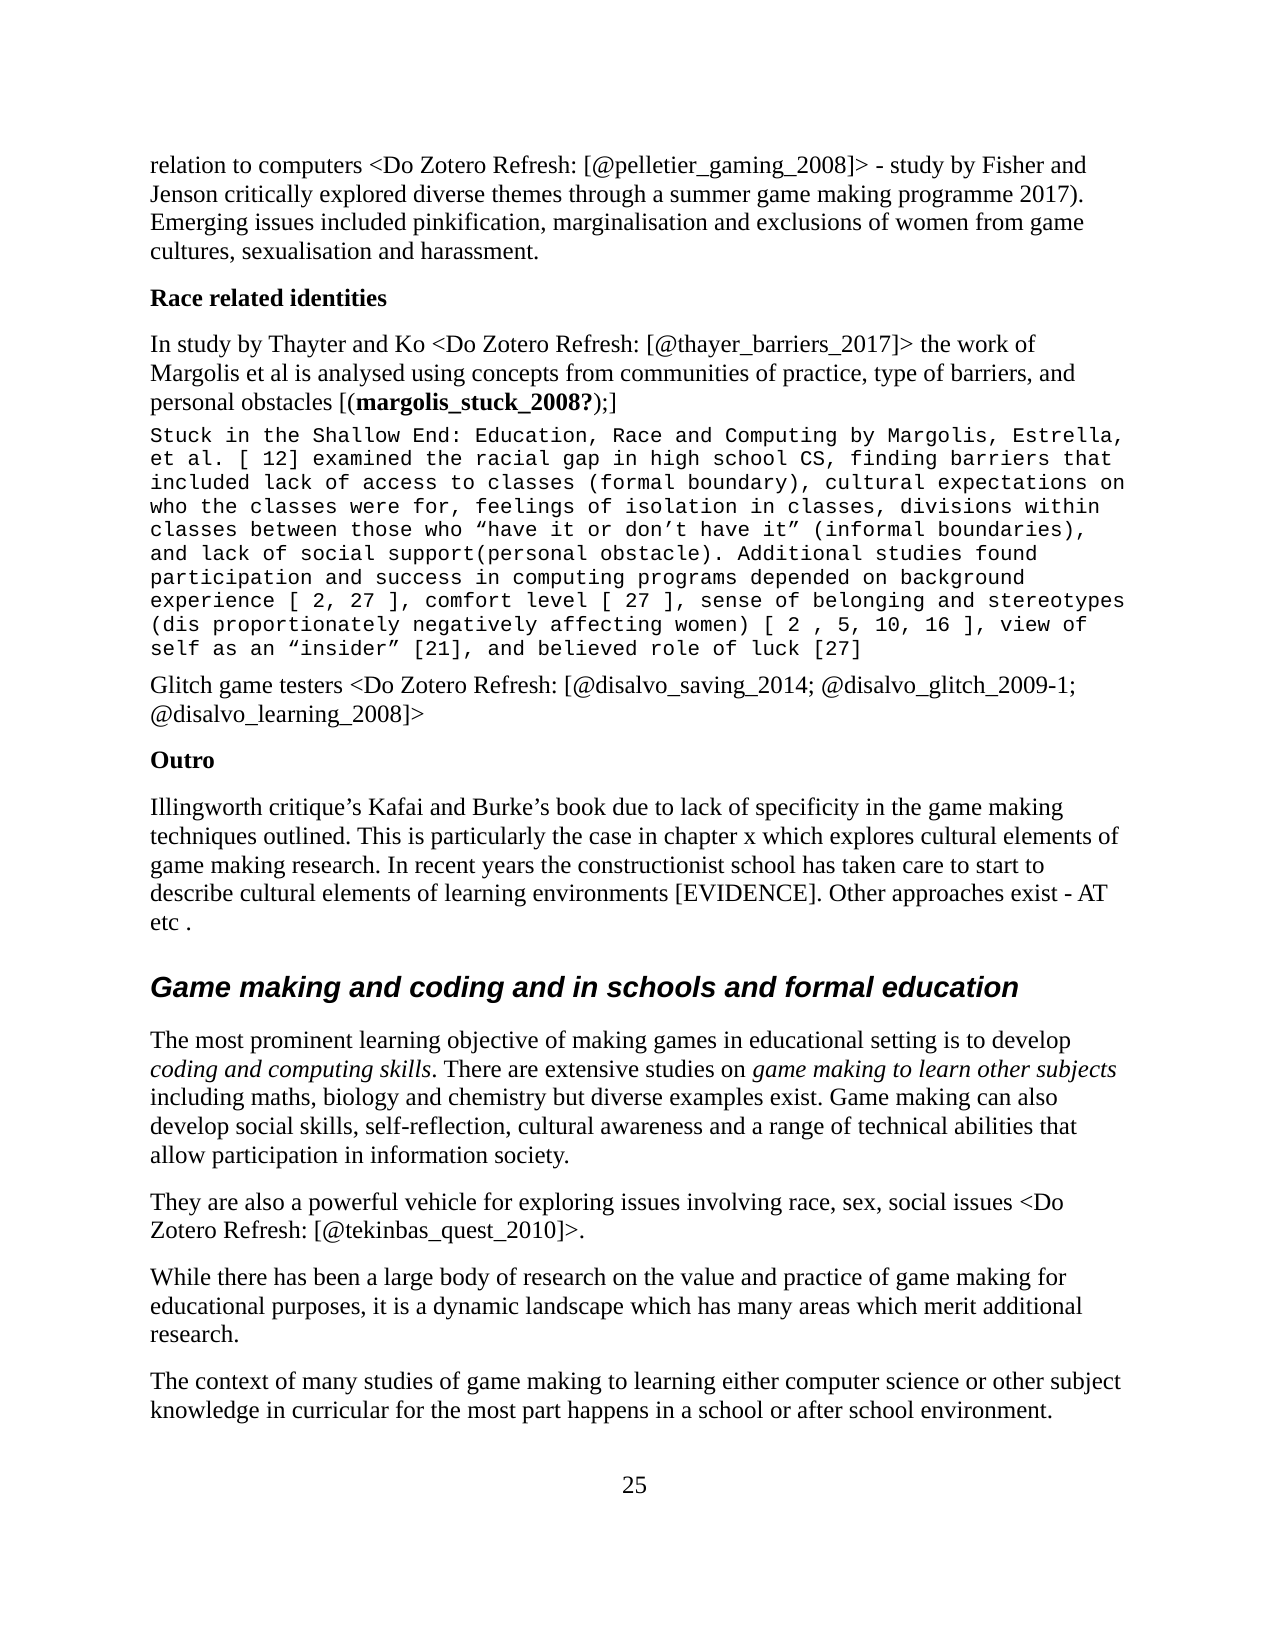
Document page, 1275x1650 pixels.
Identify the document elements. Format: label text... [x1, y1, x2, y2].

text Race related identities [150, 283, 1125, 312]
subtitle Game making and coding and in schools and formal education [150, 970, 1125, 1003]
text The most prominent learning objective of making games in educational setting is to develop coding and computing skills. There are extensive studies on game making to learn other subjects including maths, biology and chemistry but diverse examples exist. Game making can also develop social skills, self-reflection, cultural awareness and a range of technical abilities that allow participation in information society. [150, 1025, 1125, 1169]
text Illingworth critique’s Kafai and Burke’s book due to lack of specificity in the game making techniques outlined. This is particularly the case in chapter x which explores cultural elements of game making research. In recent years the constructionist school has taken care to start to describe cultural elements of learning environments [EVIDENCE]. Other approaches exist - AT etc . [150, 792, 1125, 936]
text The context of many studies of game making to learning either computer science or other subject knowledge in curricular for the most part happens in a school or after school environment. [150, 1366, 1125, 1424]
text Glitch game testers <Do Zotero Refresh: [@disalvo_saving_2014; @disalvo_glitch_2009-1; @disalvo_learning_2008]> [150, 670, 1125, 728]
text Outro [150, 746, 1125, 774]
text They are also a powerful vehicle for exploring issues involving race, sex, social issues <Do Zotero Refresh: [@tekinbas_quest_2010]>. [150, 1187, 1125, 1244]
text In study by Thayter and Ko <Do Zotero Refresh: [@thayer_barriers_2017]> the work of Margolis et al is analysed using concepts from communities of practice, type of barriers, and personal obstacles [(margolis_stuck_2008?);] [150, 329, 1125, 416]
text While there has been a large body of research on the value and practice of game making for educational purposes, it is a dynamic landscape which has many areas which merit additional research. [150, 1262, 1125, 1348]
text Stuck in the Shallow End: Education, Race and Computing by Margolis, Estrella, et al. [ 12] examined the racial gap in high school CS, finding barriers that included lack of access to classes (formal boundary), cultural expectations on who the classes were for, feelings of isolation in classes, divisions within classes between those who “have it or don’t have it” (informal boundaries), and lack of social support(personal obstacle). Additional studies found participation and success in computing programs depended on background experience [ 2, 27 ], comfort level [ 27 ], sense of belonging and stereotypes (dis proportionately negatively affecting women) [ 2 , 5, 10, 16 ], view of self as an “insider” [21], and believed role of luck [27] [150, 425, 1125, 661]
text relation to computers <Do Zotero Refresh: [@pelletier_gaming_2008]> - study by Fisher and Jenson critically explored diverse themes through a summer game making programme 2017). Emerging issues included pinkification, marginalisation and exclusions of women from game cultures, sexualisation and harassment. [150, 150, 1125, 265]
